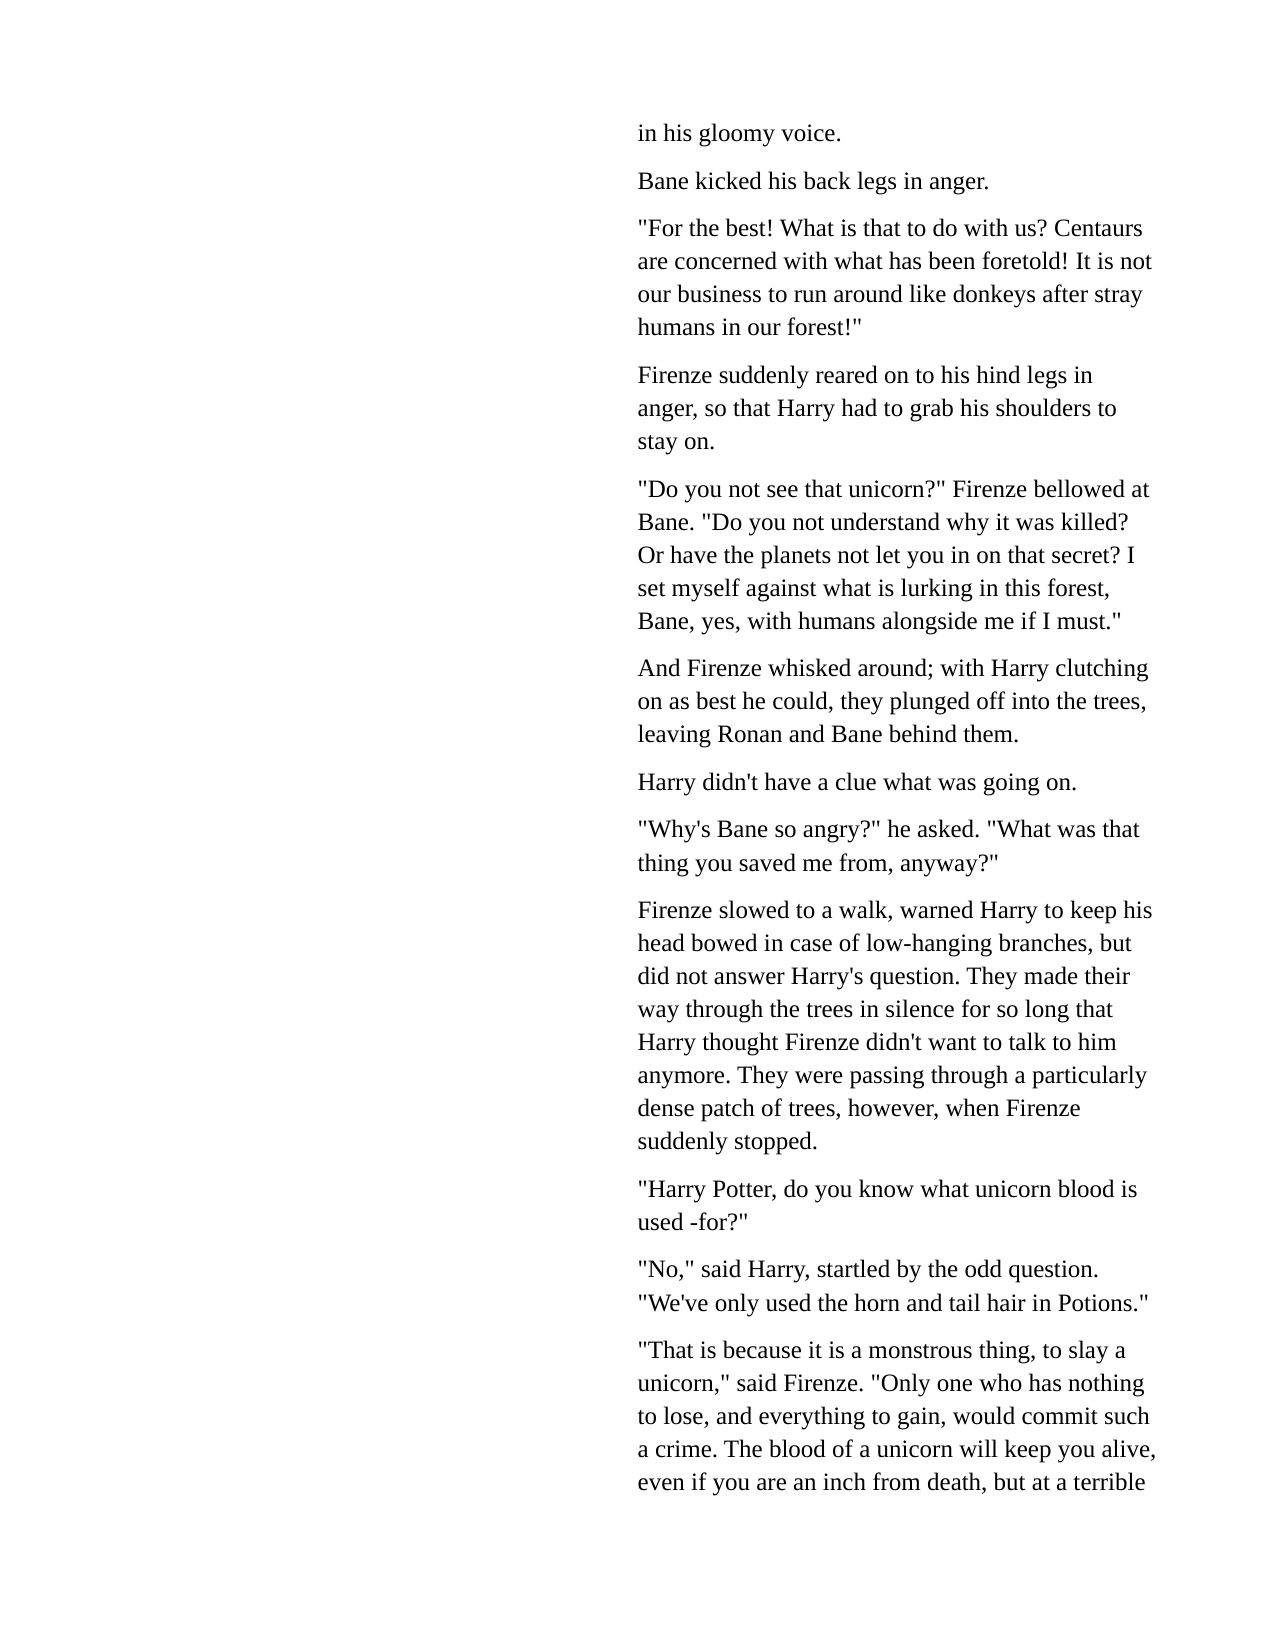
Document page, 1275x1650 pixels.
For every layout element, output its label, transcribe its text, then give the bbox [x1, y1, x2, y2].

table_cell "Why's Bane so angry?" he asked. "What was that thing you saved me from, anyway?" [638, 815, 1157, 895]
table_cell [118, 213, 637, 360]
table_cell "Do you not see that unicorn?" Firenze bellowed at Bane. "Do you not understand why it was killed? Or have the planets not let you in on that secret? I set myself against what is lurking in this forest, Bane, yes, with humans alongside me if I must." [638, 474, 1157, 653]
table_cell Bane kicked his back legs in anger. [638, 166, 1157, 213]
table_cell And Firenze whisked around; with Harry clutching on as best he could, they plunged off into the trees, leaving Ronan and Bane behind them. [638, 653, 1157, 767]
table_cell Firenze slowed to a walk, warned Harry to keep his head bowed in case of low-hanging branches, but did not answer Harry's question. They made their way through the trees in silence for so long that Harry thought Firenze didn't want to talk to him anymore. They were passing through a particularly dense patch of trees, however, when Firenze suddenly stopped. [638, 895, 1157, 1174]
table_cell [118, 653, 637, 767]
table_cell [118, 815, 637, 895]
table_cell [118, 767, 637, 814]
table_cell "That is because it is a monstrous thing, to slay a unicorn," said Firenze. "Only one who has nothing to lose, and everything to gain, would commit such a crime. The blood of a unicorn will keep you alive, even if you are an inch from death, but at a terrible [638, 1335, 1157, 1496]
table_cell [118, 360, 637, 474]
table_cell Firenze suddenly reared on to his hind legs in anger, so that Harry had to grab his shoulders to stay on. [638, 360, 1157, 474]
table_cell in his gloomy voice. [638, 118, 1157, 166]
table_cell [118, 1335, 637, 1496]
table_cell [118, 166, 637, 213]
table_cell Harry didn't have a clue what was going on. [638, 767, 1157, 814]
table_cell [118, 1174, 637, 1254]
table_cell "Harry Potter, do you know what unicorn blood is used -for?" [638, 1174, 1157, 1254]
table_cell [118, 118, 637, 166]
table_cell "For the best! What is that to do with us? Centaurs are concerned with what has been foretold! It is not our business to run around like donkeys after stray humans in our forest!" [638, 213, 1157, 360]
table_cell "No," said Harry, startled by the odd question. "We've only used the horn and tail hair in Potions." [638, 1255, 1157, 1335]
table_cell [118, 895, 637, 1174]
table_cell [118, 474, 637, 653]
table_cell [118, 1255, 637, 1335]
